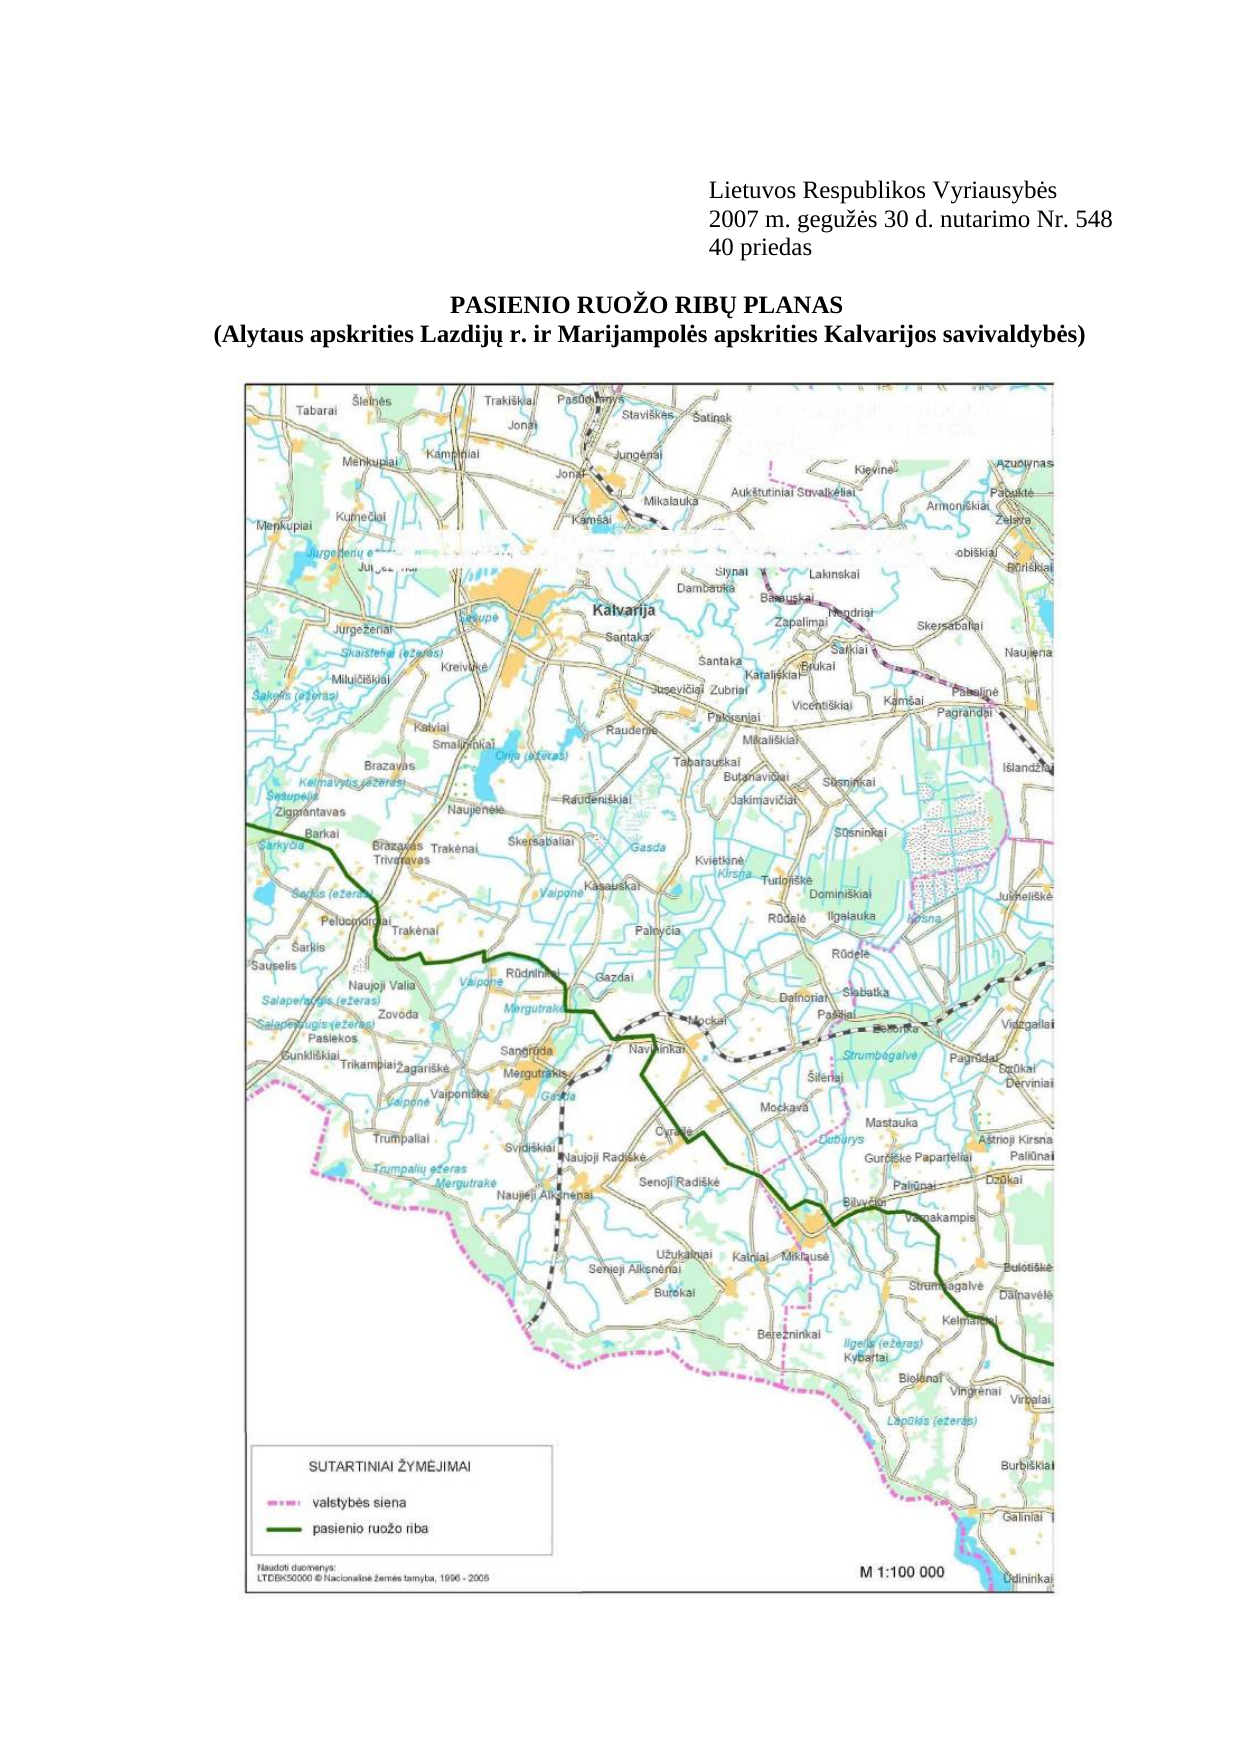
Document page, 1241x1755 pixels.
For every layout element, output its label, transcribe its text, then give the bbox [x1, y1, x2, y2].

text PASIENIO RUOŽO RIBŲ PLANAS [177, 290, 1122, 319]
text 2007 m. gegužės 30 d. nutarimo Nr. 548 [177, 204, 1122, 232]
text (Alytaus apskrities Lazdijų r. ir Marijampolės apskrities Kalvarijos savivaldybės) [177, 319, 1122, 347]
text 40 priedas [177, 232, 1122, 261]
text Lietuvos Respublikos Vyriausybės [177, 175, 1122, 204]
